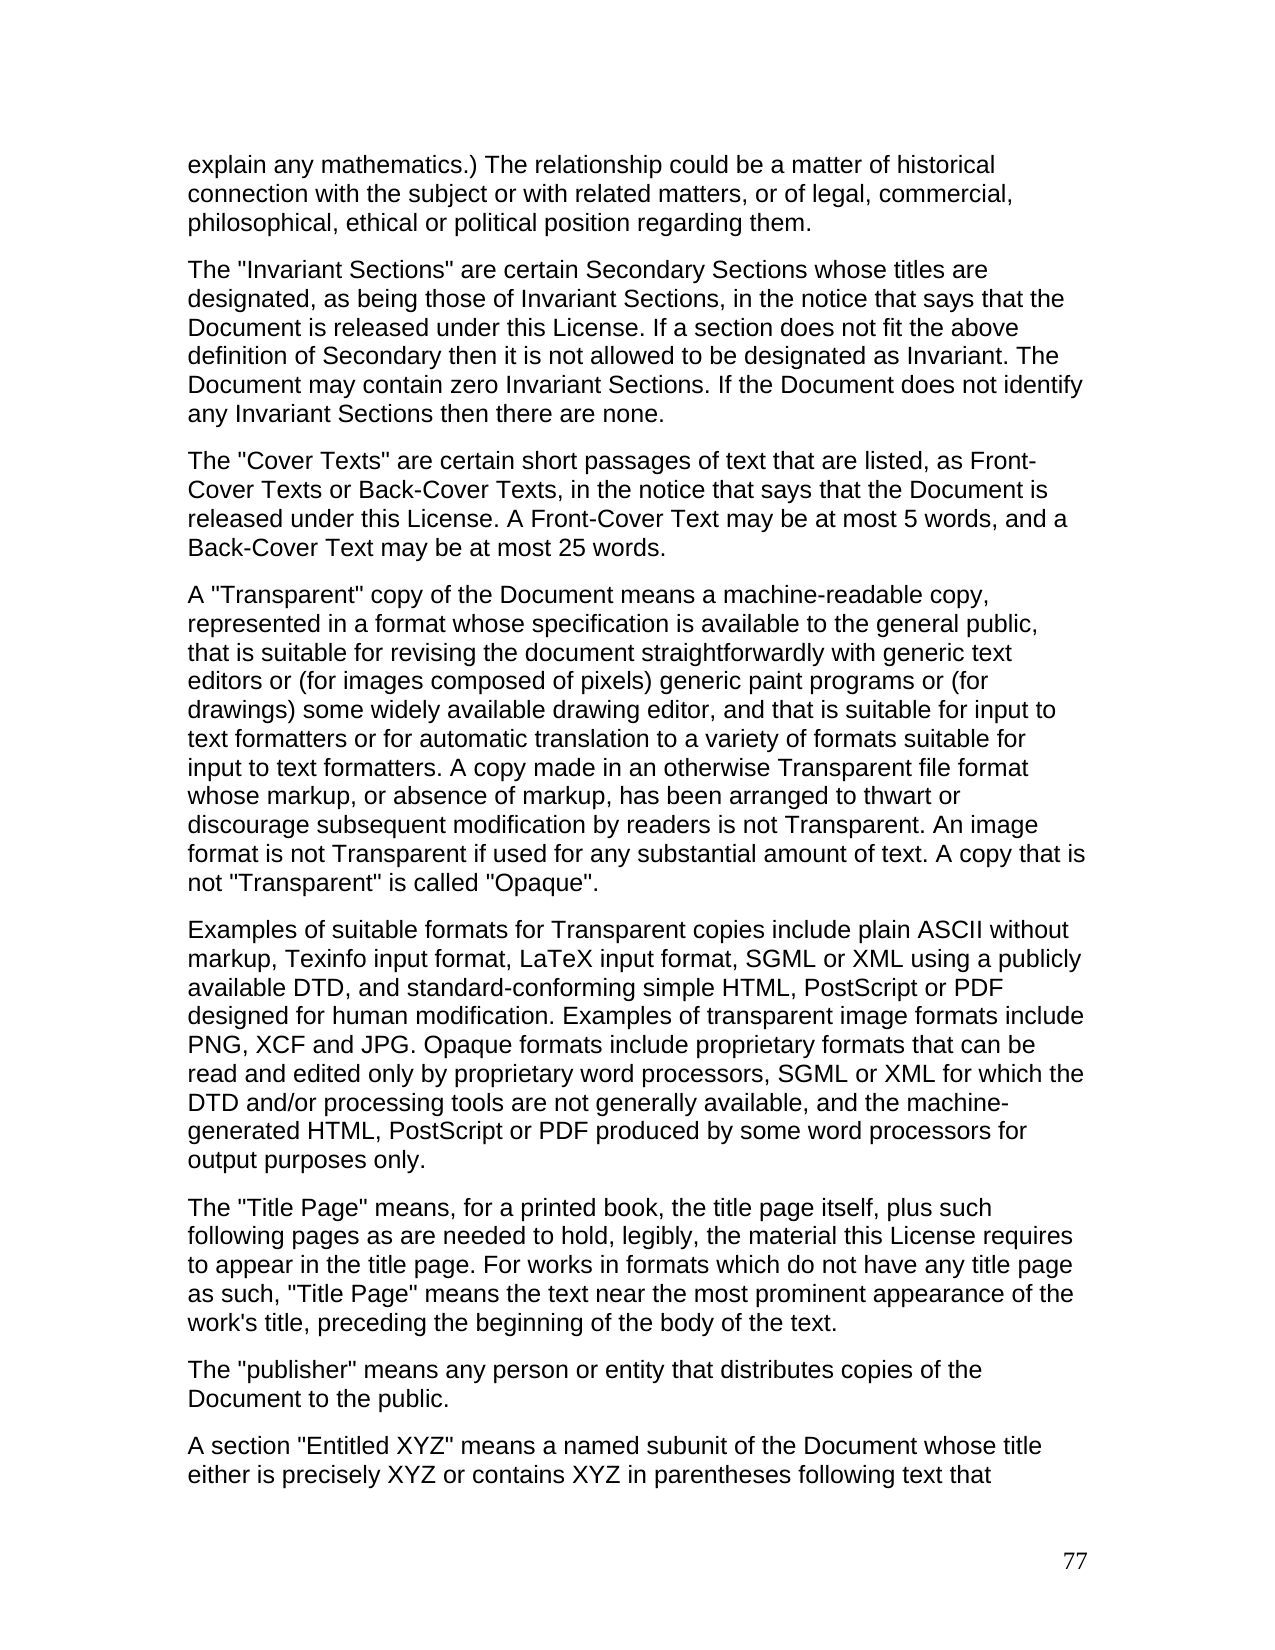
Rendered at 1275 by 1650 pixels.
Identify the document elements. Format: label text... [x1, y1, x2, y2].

text The "publisher" means any person or entity that distributes copies of the Document to the public. [187, 1355, 1087, 1412]
text Examples of suitable formats for Transparent copies include plain ASCII without markup, Texinfo input format, LaTeX input format, SGML or XML using a publicly available DTD, and standard-conforming simple HTML, PostScript or PDF designed for human modification. Examples of transparent image formats include PNG, XCF and JPG. Opaque formats include proprietary formats that can be read and edited only by proprietary word processors, SGML or XML for which the DTD and/or processing tools are not generally available, and the machine-generated HTML, PostScript or PDF produced by some word processors for output purposes only. [187, 915, 1087, 1174]
text A section "Entitled XYZ" means a named subunit of the Document whose title either is precisely XYZ or contains XYZ in parentheses following text that [187, 1431, 1087, 1489]
text The "Title Page" means, for a printed book, the title page itself, plus such following pages as are needed to hold, legibly, the material this License requires to appear in the title page. For works in formats which do not have any title page as such, "Title Page" means the text near the most prominent appearance of the work's title, preceding the beginning of the body of the text. [187, 1192, 1087, 1336]
text A "Transparent" copy of the Document means a machine-readable copy, represented in a format whose specification is available to the general public, that is suitable for revising the document straightforwardly with generic text editors or (for images composed of pixels) generic paint programs or (for drawings) some widely available drawing editor, and that is suitable for input to text formatters or for automatic translation to a variety of formats suitable for input to text formatters. A copy made in an otherwise Transparent file format whose markup, or absence of markup, has been arranged to thwart or discourage subsequent modification by readers is not Transparent. An image format is not Transparent if used for any substantial amount of text. A copy that is not "Transparent" is called "Opaque". [187, 580, 1087, 896]
text The "Invariant Sections" are certain Secondary Sections whose titles are designated, as being those of Invariant Sections, in the notice that says that the Document is released under this License. If a section does not fit the above definition of Secondary then it is not allowed to be designated as Invariant. The Document may contain zero Invariant Sections. If the Document does not identify any Invariant Sections then there are none. [187, 255, 1087, 427]
text explain any mathematics.) The relationship could be a matter of historical connection with the subject or with related matters, or of legal, commercial, philosophical, ethical or political position regarding them. [187, 150, 1087, 236]
text The "Cover Texts" are certain short passages of text that are listed, as Front-Cover Texts or Back-Cover Texts, in the notice that says that the Document is released under this License. A Front-Cover Text may be at most 5 words, and a Back-Cover Text may be at most 25 words. [187, 446, 1087, 561]
